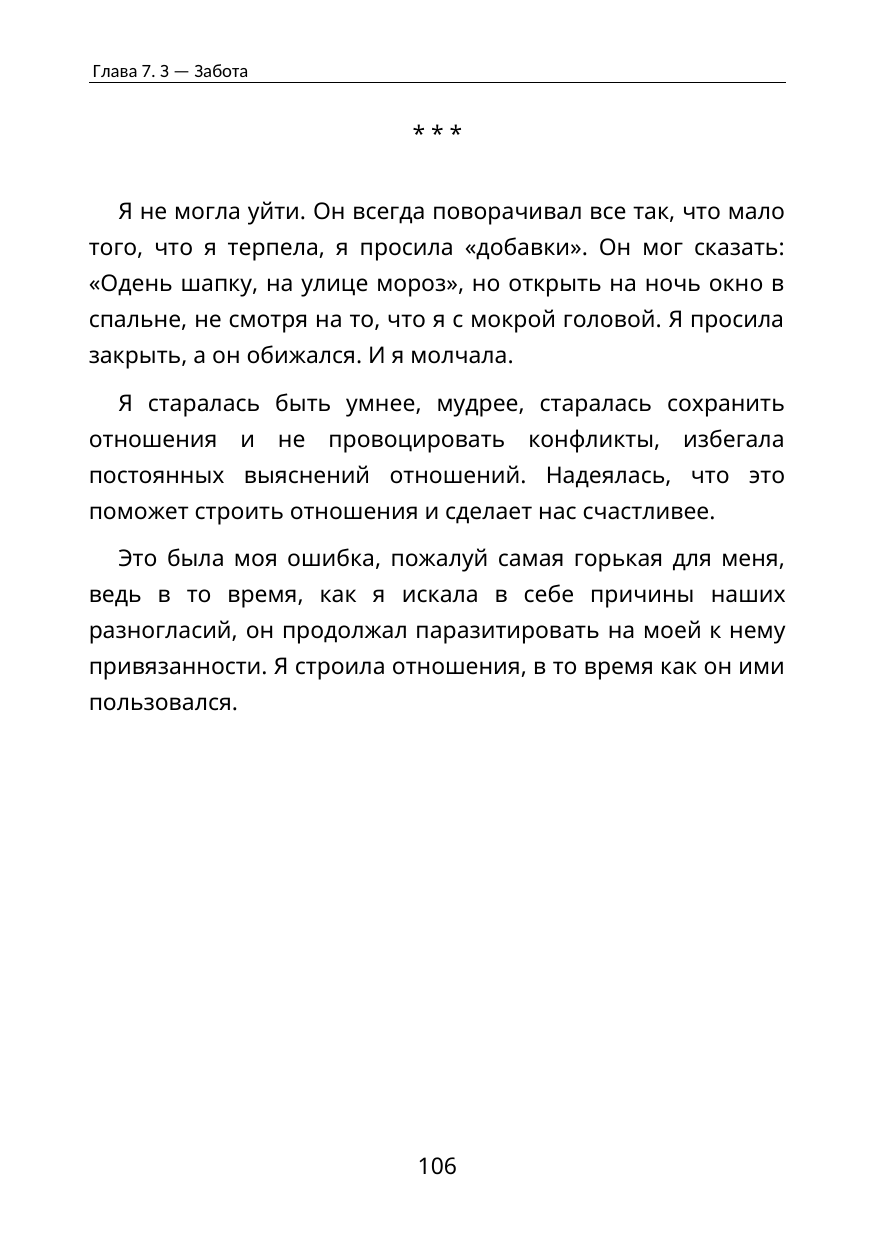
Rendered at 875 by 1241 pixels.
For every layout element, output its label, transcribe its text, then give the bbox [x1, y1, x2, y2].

text Это была моя ошибка, пожалуй самая горькая для меня, ведь в то время, как я искала в себе причины наших разногласий, он продолжал паразитировать на моей к нему привязанности. Я строила отношения, в то время как он ими пользовался. [88, 542, 786, 717]
text Я старалась быть умнее, мудрее, старалась сохранить отношения и не провоцировать конфликты, избегала постоянных выяснений отношений. Надеялась, что это поможет строить отношения и сделает нас счастливее. [88, 387, 786, 526]
text Я не могла уйти. Он всегда поворачивал все так, что мало того, что я терпела, я просила «добавки». Он мог сказать: «Одень шапку, на улице мороз», но открыть на ночь окно в спальне, не смотря на то, что я с мокрой головой. Я просила закрыть, а он обижался. И я молчала. [88, 195, 786, 370]
subtitle * * * [88, 118, 786, 149]
